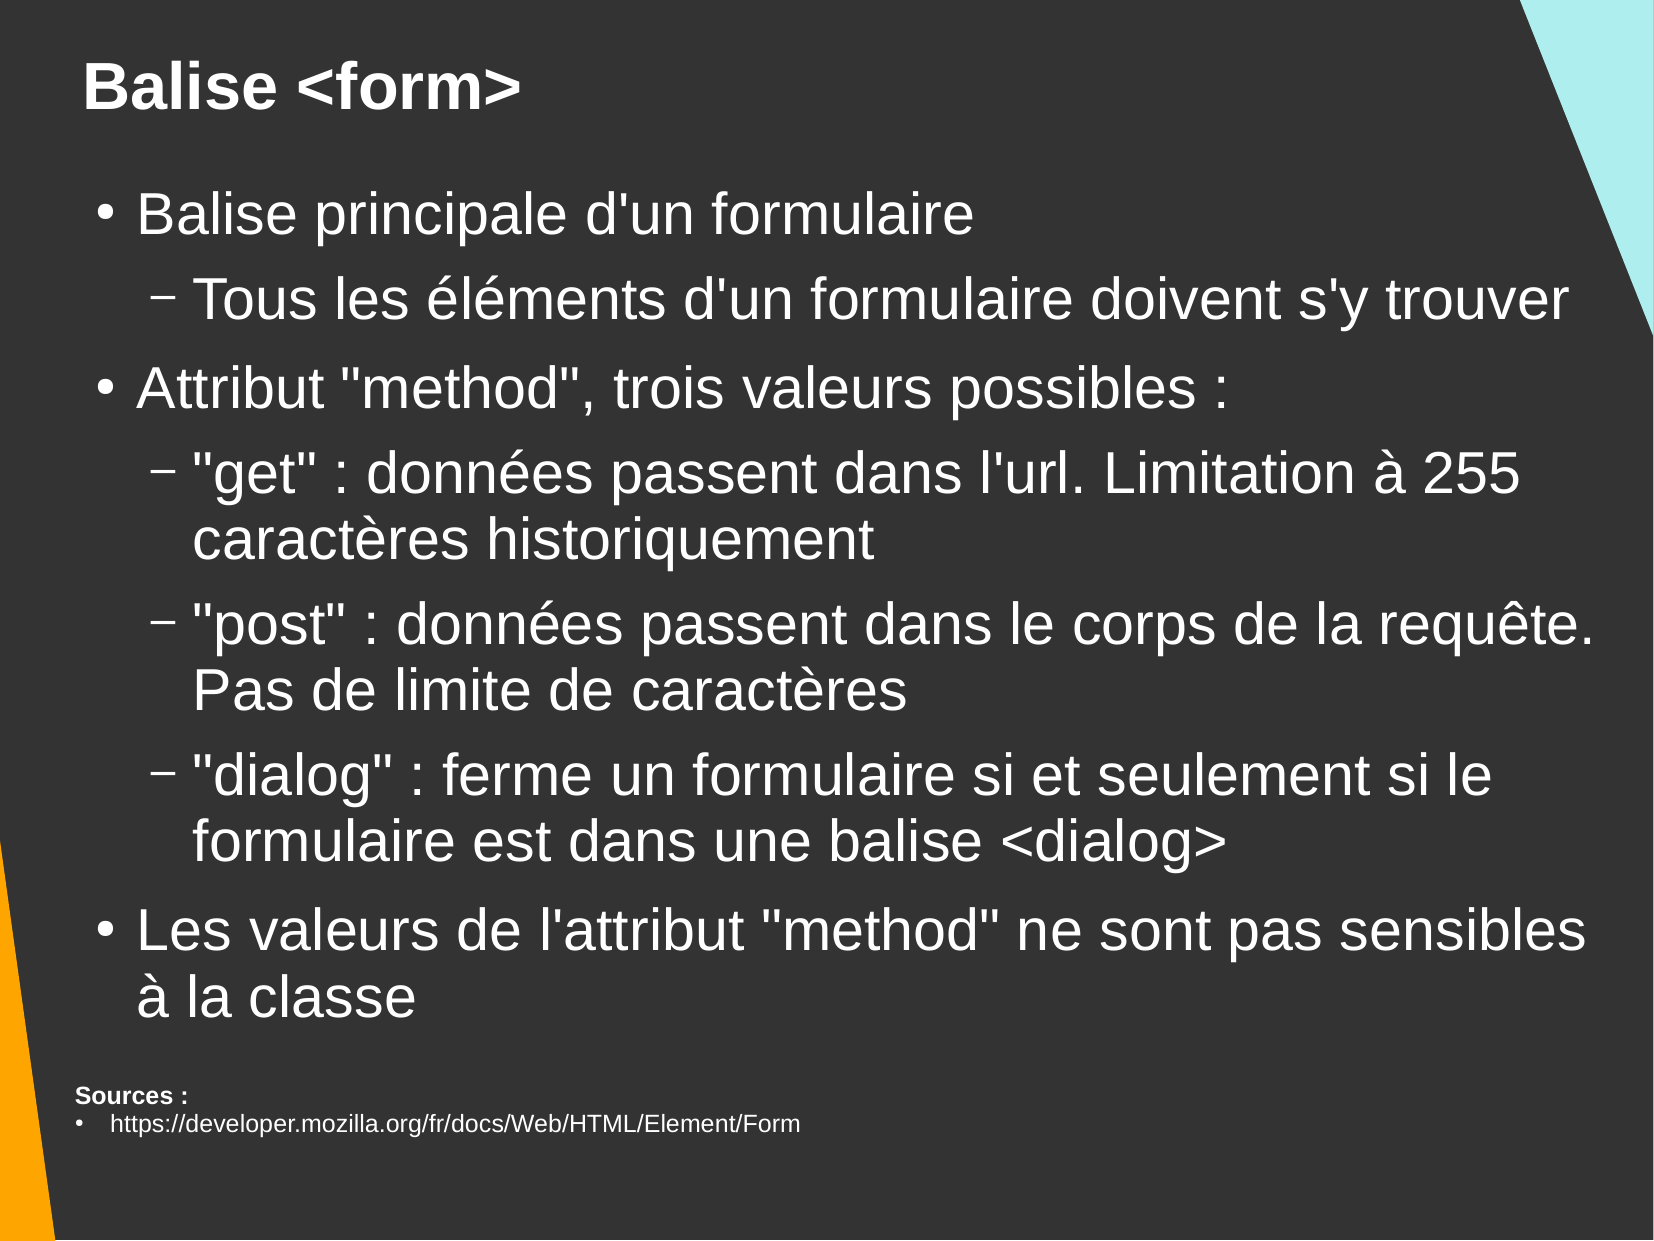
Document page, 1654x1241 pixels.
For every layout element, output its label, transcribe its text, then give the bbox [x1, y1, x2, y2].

title Balise <form> [82, 49, 1571, 152]
text_box [0, 840, 56, 1241]
text_box Sources : https://developer.mozilla.org/fr/docs/Web/HTML/Element/Form [60, 1074, 1546, 1158]
text_box [1519, 0, 1654, 338]
list Balise principale d'un formulaire Tous les éléments d'un formulaire doivent s'y trouver Attribut "method", trois valeurs possibles : "get" : données passent dans l'url. Limitation à 255 caractères historiquement "post" : données passent dans le corps de la requête. Pas de limite de caractères "dialog" : ferme un formulaire si et seulement si le formulaire est dans une balise <dialog> Les valeurs de l'attribut "method" ne sont pas sensibles à la classe [80, 180, 1605, 1052]
